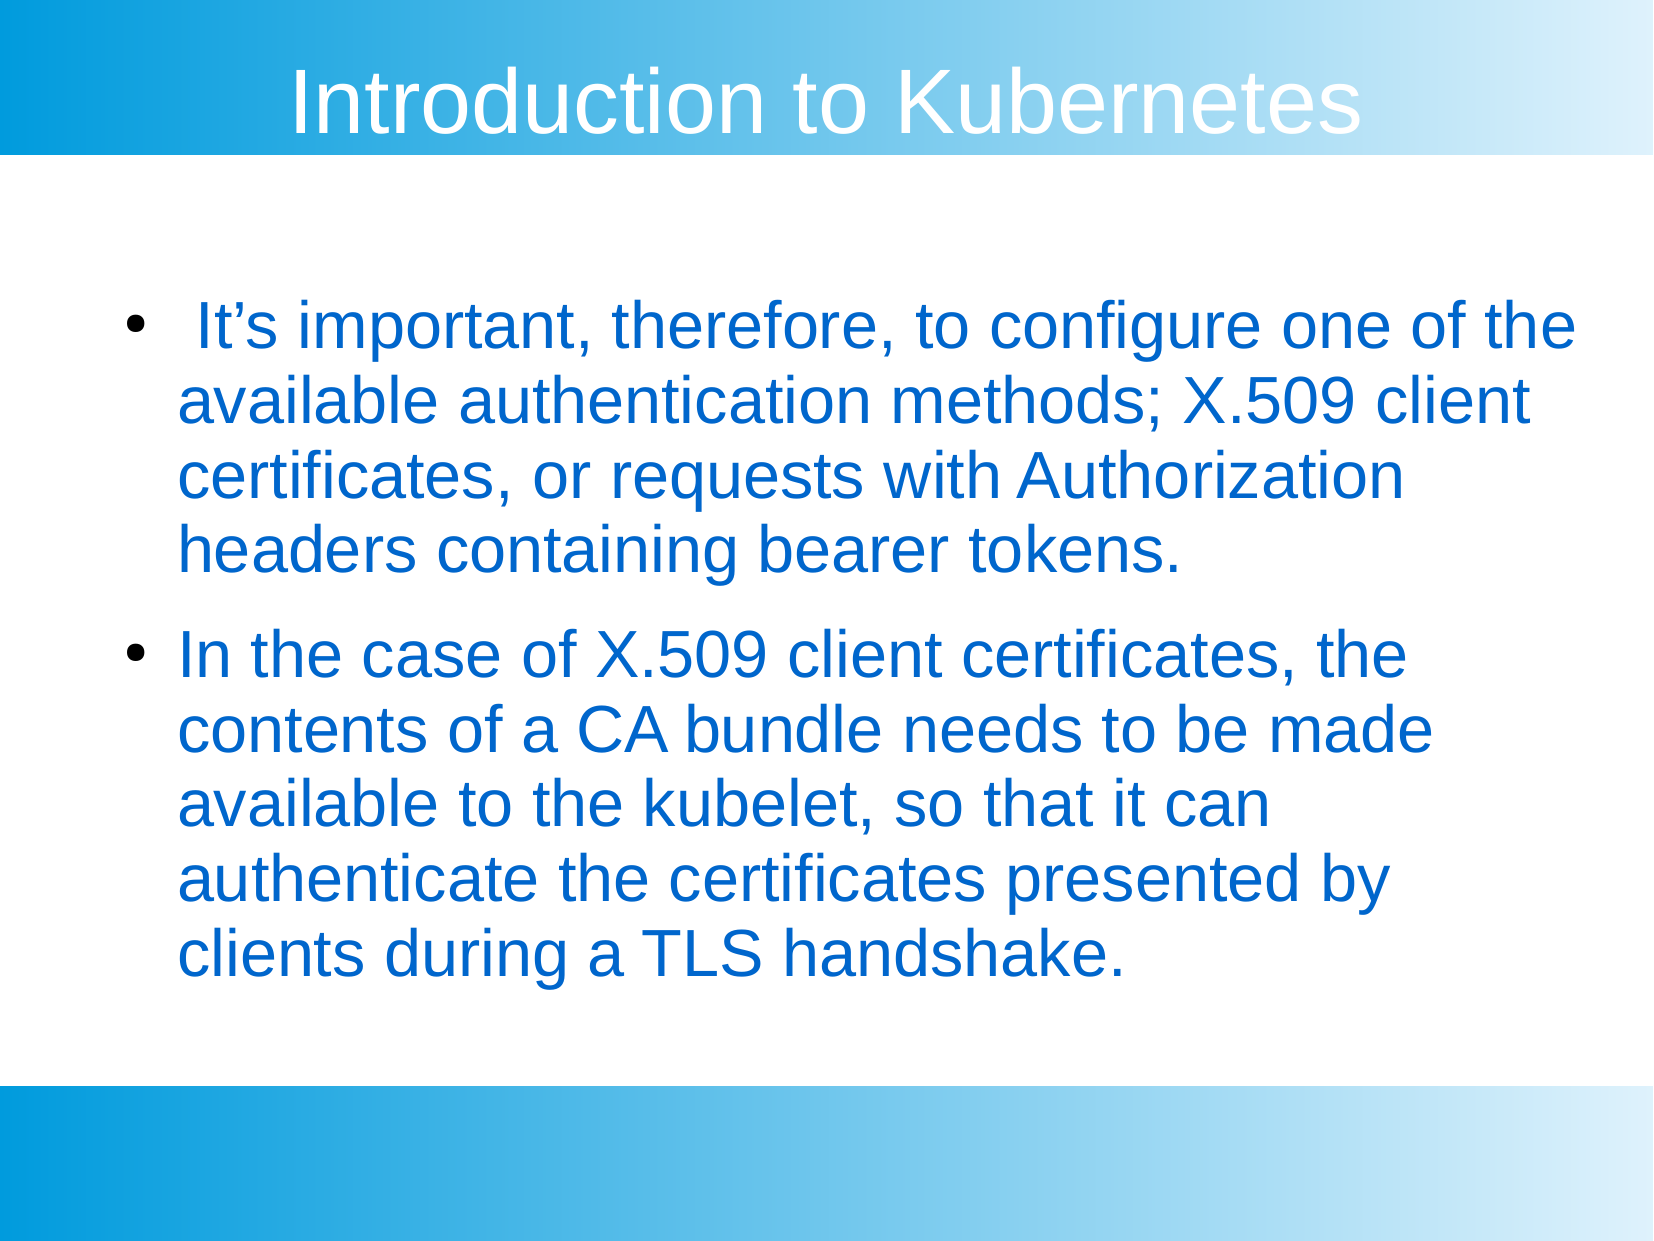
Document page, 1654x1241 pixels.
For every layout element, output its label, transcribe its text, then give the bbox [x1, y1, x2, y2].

list It’s important, therefore, to configure one of the available authentication methods; X.509 client certificates, or requests with Authorization headers containing bearer tokens. In the case of X.509 client certificates, the contents of a CA bundle needs to be made available to the kubelet, so that it can authenticate the certificates presented by clients during a TLS handshake. [106, 183, 1595, 650]
title Introduction to Kubernetes [82, 49, 1571, 155]
